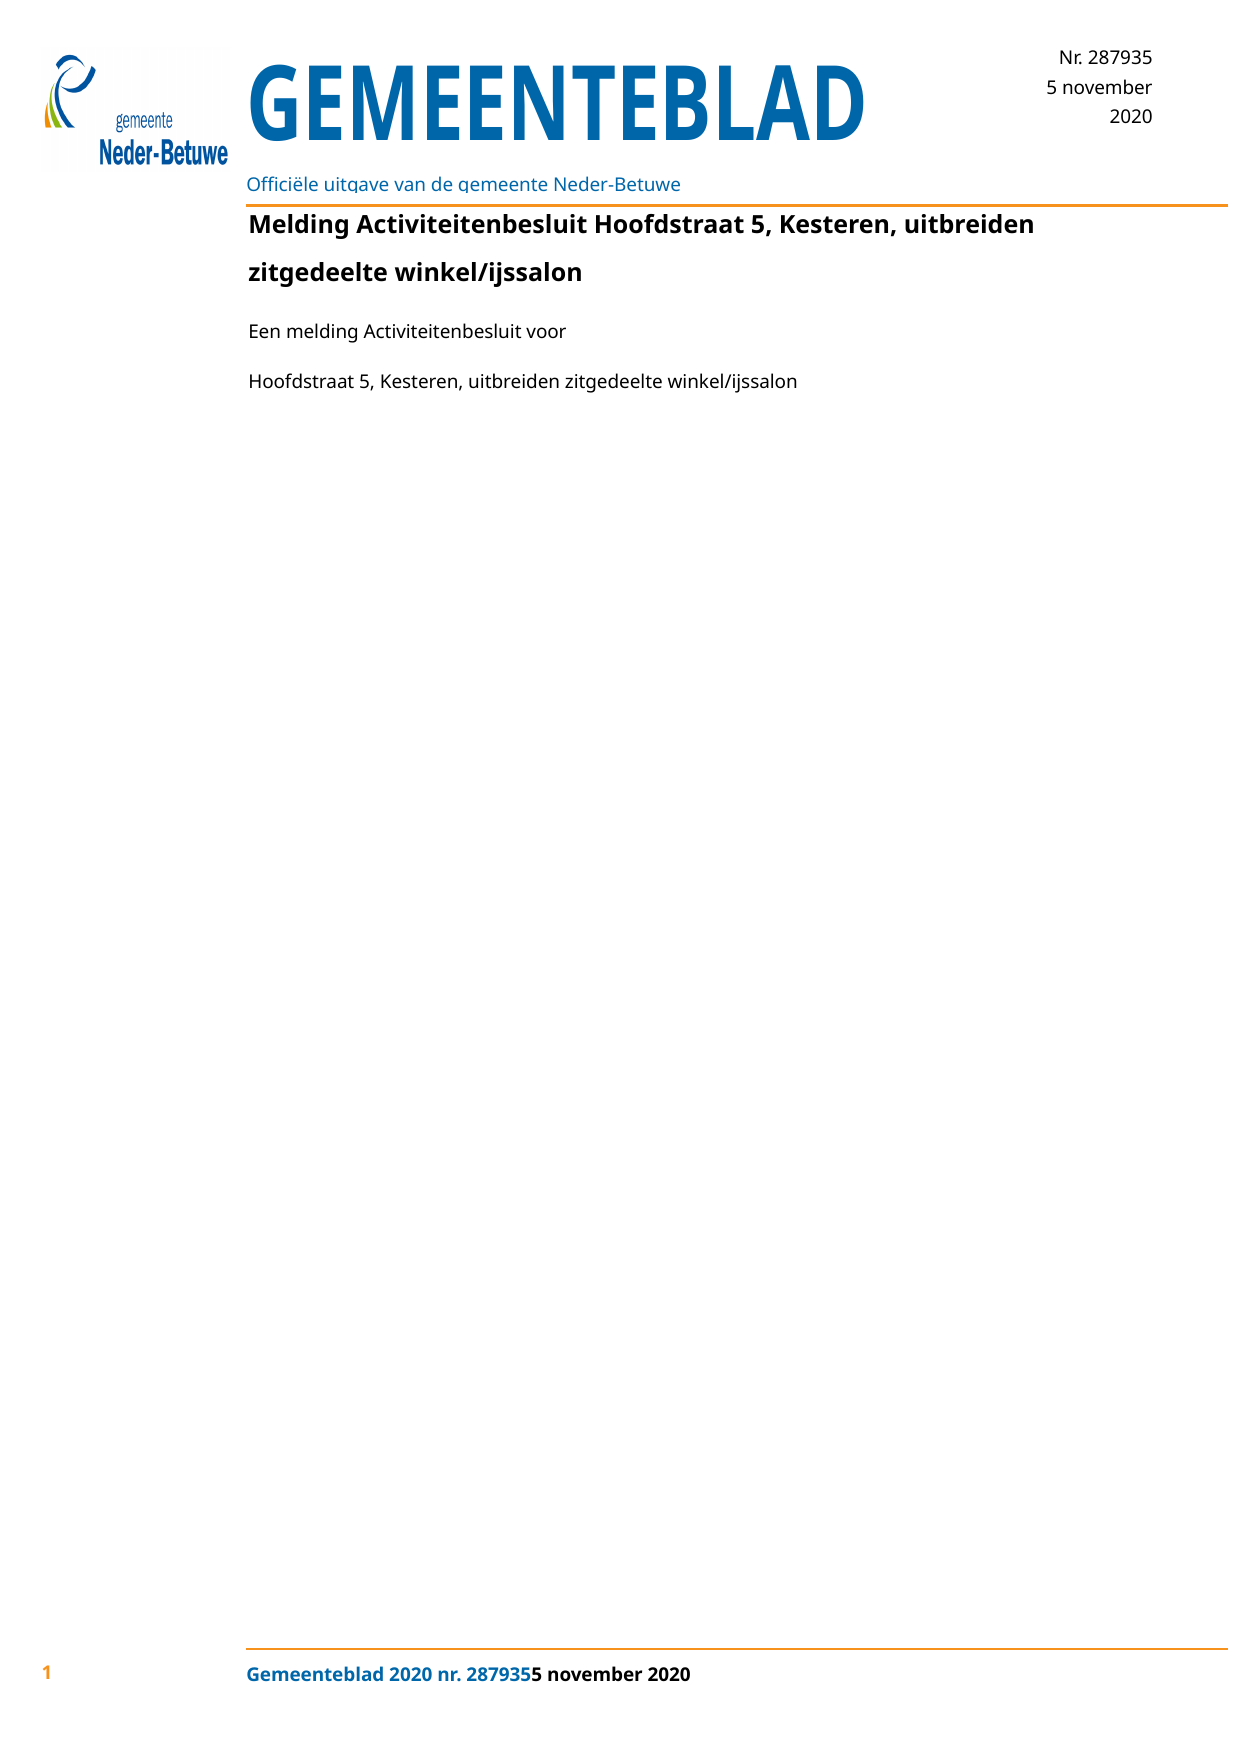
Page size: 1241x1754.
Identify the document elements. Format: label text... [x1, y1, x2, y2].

text Een melding Activiteitenbesluit voor [248, 318, 1152, 344]
text Hoofdstraat 5, Kesteren, uitbreiden zitgedeelte winkel/ijssalon [248, 368, 1152, 394]
text Melding Activiteitenbesluit Hoofdstraat 5, Kesteren, uitbreiden zitgedeelte winkel/ijssalon [248, 207, 1152, 288]
picture [41, 47, 231, 172]
